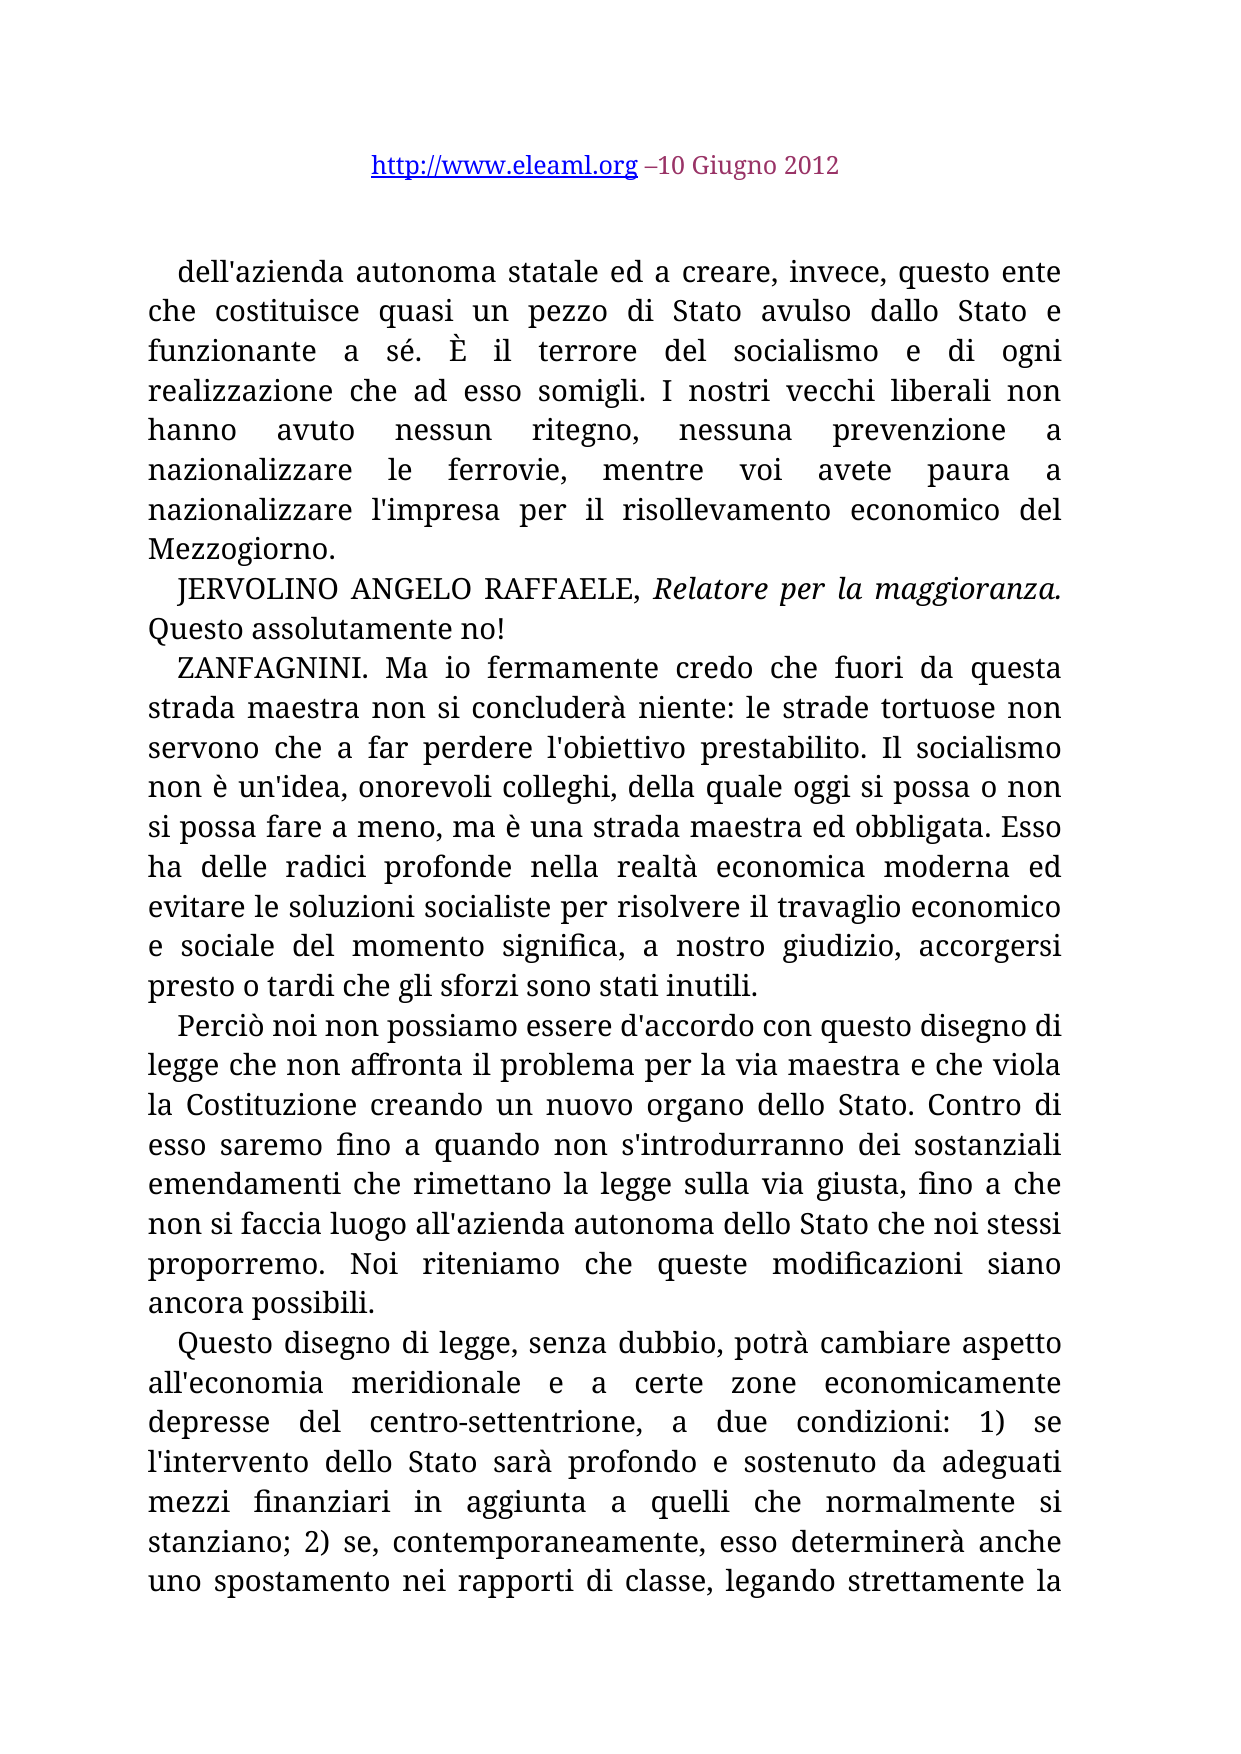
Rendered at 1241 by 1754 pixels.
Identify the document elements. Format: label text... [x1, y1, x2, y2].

text dell'azienda autonoma statale ed a creare, invece, questo ente che costituisce quasi un pezzo di Stato avulso dallo Stato e funzionante a sé. È il terrore del socialismo e di ogni realizzazione che ad esso somigli. I nostri vecchi liberali non hanno avuto nessun ritegno, nessuna prevenzione a nazionalizzare le ferrovie, mentre voi avete paura a nazionalizzare l'impresa per il risollevamento economico del Mezzogiorno. [148, 251, 1063, 568]
text Questo disegno di legge, senza dubbio, potrà cambiare aspetto all'economia meridionale e a certe zone economicamente depresse del centro-settentrione, a due condizioni: 1) se l'intervento dello Stato sarà profondo e sostenuto da adeguati mezzi finanziari in aggiunta a quelli che normalmente si stanziano; 2) se, contemporaneamente, esso determinerà anche uno spostamento nei rapporti di classe, legando strettamente la [148, 1322, 1063, 1600]
text JERVOLINO ANGELO RAFFAELE, Relatore per la maggioranza. Questo assolutamente no! [148, 568, 1063, 648]
text Perciò noi non possiamo essere d'accordo con questo disegno di legge che non affronta il problema per la via maestra e che viola la Costituzione creando un nuovo organo dello Stato. Contro di esso saremo fino a quando non s'introdurranno dei sostanziali emendamenti che rimettano la legge sulla via giusta, fino a che non si faccia luogo all'azienda autonoma dello Stato che noi stessi proporremo. Noi riteniamo che queste modificazioni siano ancora possibili. [148, 1005, 1063, 1322]
text ZANFAGNINI. Ma io fermamente credo che fuori da questa strada maestra non si concluderà niente: le strade tortuose non servono che a far perdere l'obiettivo prestabilito. Il socialismo non è un'idea, onorevoli colleghi, della quale oggi si possa o non si possa fare a meno, ma è una strada maestra ed obbligata. Esso ha delle radici profonde nella realtà economica moderna ed evitare le soluzioni socialiste per risolvere il travaglio economico e sociale del momento significa, a nostro giudizio, accorgersi presto o tardi che gli sforzi sono stati inutili. [148, 648, 1063, 1005]
